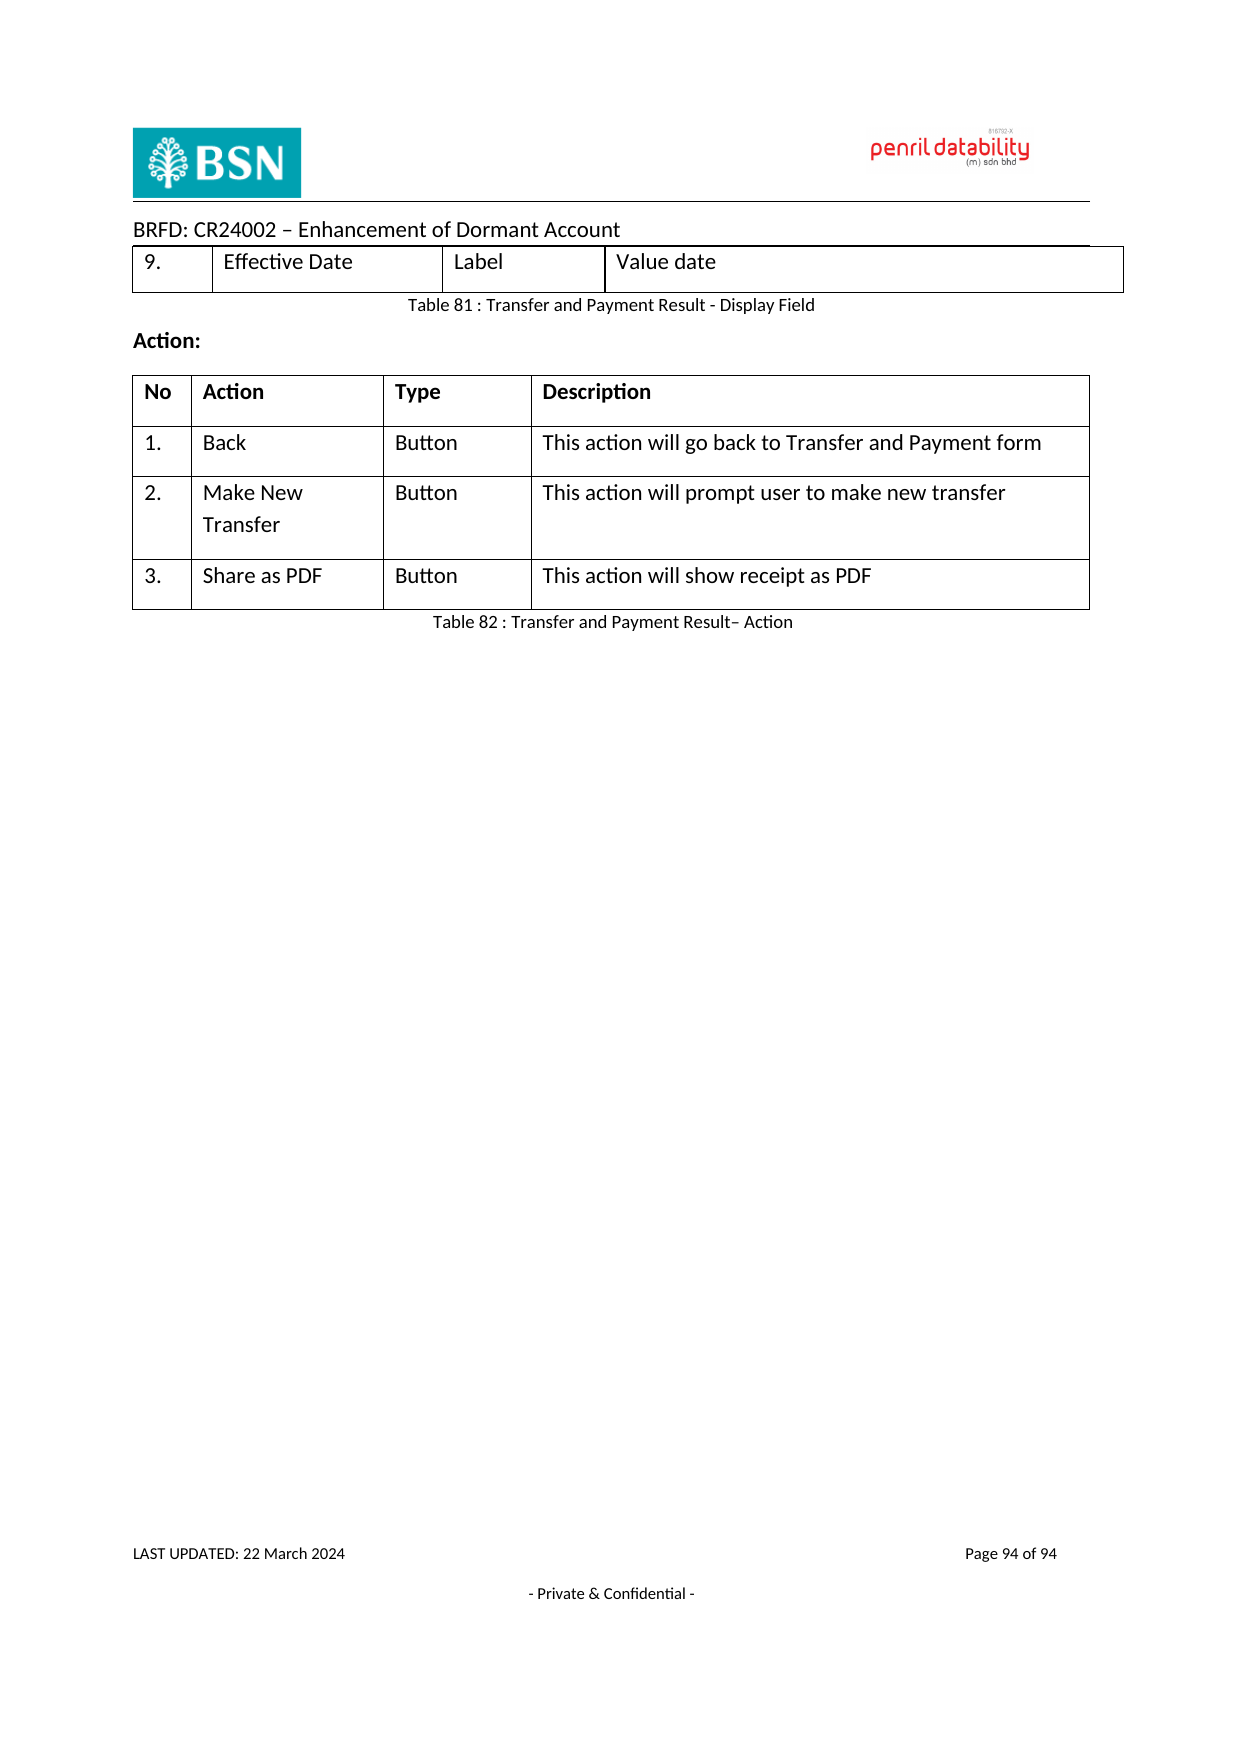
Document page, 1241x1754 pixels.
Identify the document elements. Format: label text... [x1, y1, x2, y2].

table_cell This action will prompt user to make new transfer [532, 477, 1089, 559]
table_cell 1. [133, 427, 191, 476]
table_cell 2. [133, 477, 191, 559]
table_cell This action will go back to Transfer and Payment form [532, 427, 1089, 476]
table_cell Make New Transfer [192, 477, 383, 559]
text Table 81 : Transfer and Payment Result - Display Field [133, 293, 1090, 316]
table_cell Value date [606, 247, 1123, 292]
table_cell Effective Date [213, 247, 442, 292]
table_header Action [192, 376, 383, 426]
table_cell Button [384, 427, 531, 476]
table_cell Share as PDF [192, 560, 383, 609]
table_header Type [384, 376, 531, 426]
text Table 82 : Transfer and Payment Result– Action [358, 610, 1090, 633]
table_cell 9. [133, 247, 212, 292]
table_header No [133, 376, 191, 426]
table_cell Button [384, 560, 531, 609]
table_cell Label [443, 247, 604, 292]
table_cell 3. [133, 560, 191, 609]
text Action: [133, 326, 1090, 354]
table_cell Button [384, 477, 531, 559]
table_cell Back [192, 427, 383, 476]
table_cell This action will show receipt as PDF [532, 560, 1089, 609]
table_header Description [532, 376, 1089, 426]
